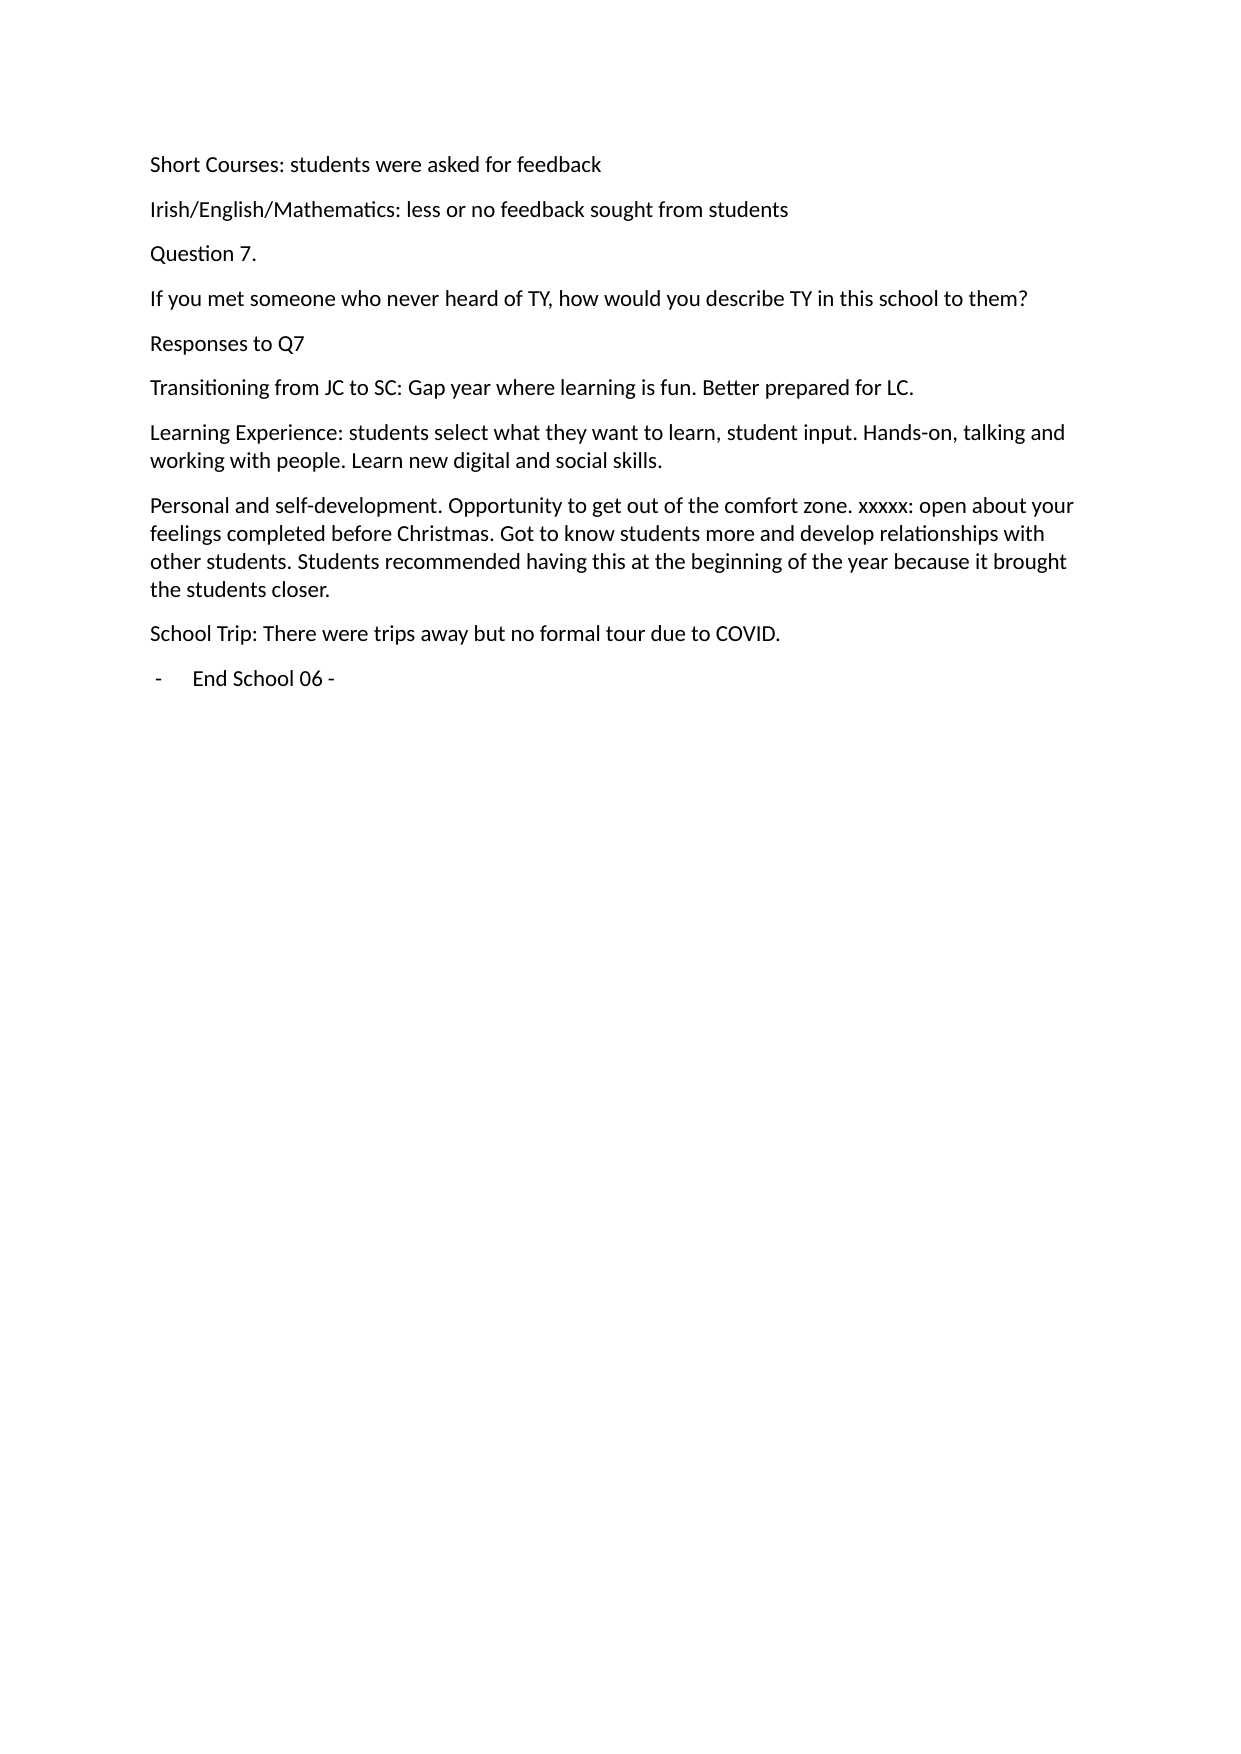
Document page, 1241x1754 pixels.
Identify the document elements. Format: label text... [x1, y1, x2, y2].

text Short Courses: students were asked for feedback [150, 150, 1090, 178]
text If you met someone who never heard of TY, how would you describe TY in this school to them? [150, 284, 1090, 312]
text Personal and self-development. Opportunity to get out of the comfort zone. xxxxx: open about your feelings completed before Christmas. Got to know students more and develop relationships with other students. Students recommended having this at the beginning of the year because it brought the students closer. [150, 491, 1090, 603]
list End School 06 - [155, 664, 1090, 692]
text Transitioning from JC to SC: Gap year where learning is fun. Better prepared for LC. [150, 373, 1090, 401]
text Question 7. [150, 239, 1090, 267]
text Responses to Q7 [150, 329, 1090, 357]
text School Trip: There were trips away but no formal tour due to COVID. [150, 619, 1090, 648]
text Irish/English/Mathematics: less or no feedback sought from students [150, 195, 1090, 223]
text Learning Experience: students select what they want to learn, student input. Hands-on, talking and working with people. Learn new digital and social skills. [150, 418, 1090, 474]
